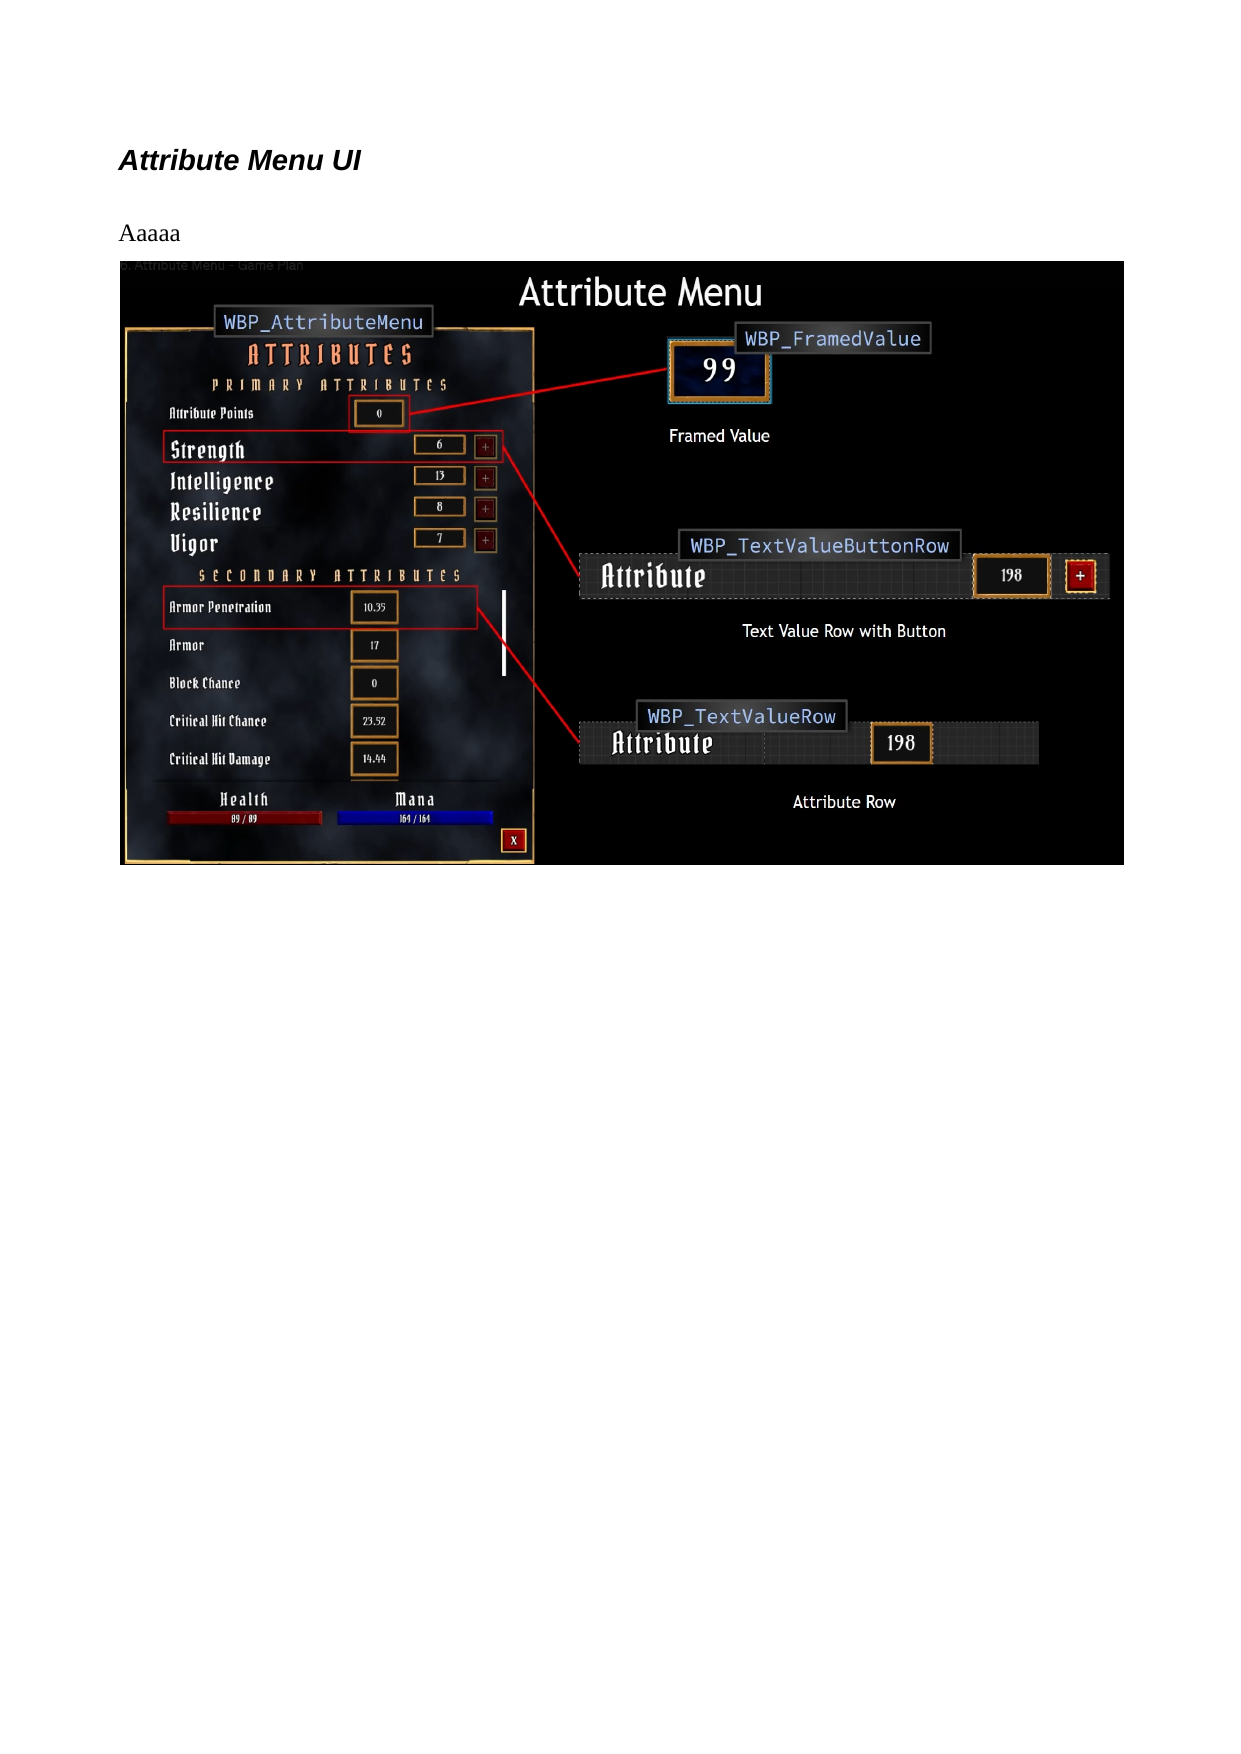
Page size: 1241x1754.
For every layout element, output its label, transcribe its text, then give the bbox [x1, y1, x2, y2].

text Aaaaa [118, 218, 1122, 247]
subtitle Attribute Menu UI [118, 143, 1122, 177]
